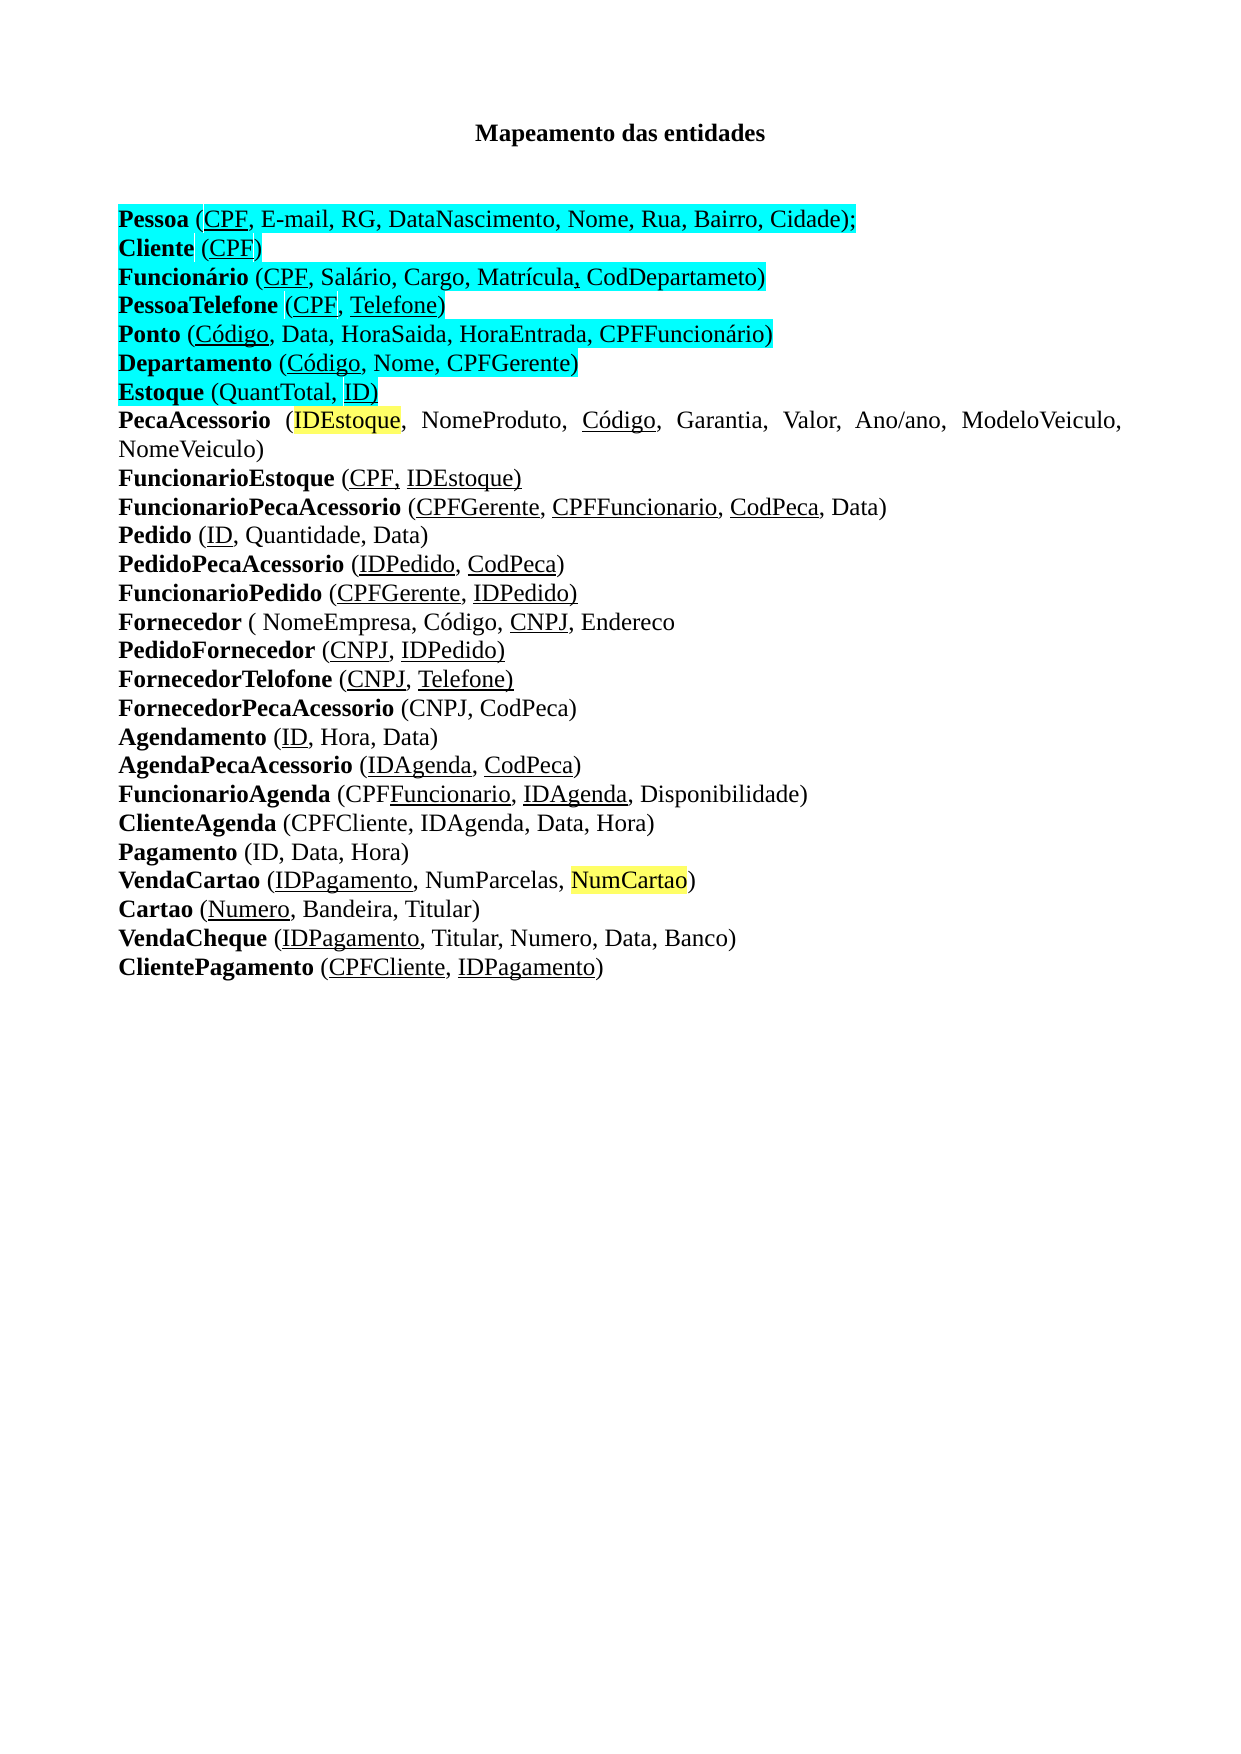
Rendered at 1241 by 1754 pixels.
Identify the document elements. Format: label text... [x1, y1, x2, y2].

text ClienteAgenda (CPFCliente, IDAgenda, Data, Hora) [118, 808, 1122, 837]
text PessoaTelefone (CPF, Telefone) [118, 291, 1122, 319]
text Agendamento (ID, Hora, Data) [118, 722, 1122, 751]
text Departamento (Código, Nome, CPFGerente) [118, 348, 1122, 377]
text VendaCheque (IDPagamento, Titular, Numero, Data, Banco) [118, 923, 1122, 952]
text PedidoPecaAcessorio (IDPedido, CodPeca) [118, 549, 1122, 578]
text ClientePagamento (CPFCliente, IDPagamento) [118, 952, 1122, 981]
text Mapeamento das entidades [118, 118, 1122, 147]
text FornecedorTelofone (CNPJ, Telefone) [118, 664, 1122, 693]
text FuncionarioPecaAcessorio (CPFGerente, CPFFuncionario, CodPeca, Data) [118, 492, 1122, 521]
text Funcionário (CPF, Salário, Cargo, Matrícula, CodDepartameto) [118, 262, 1122, 291]
text Estoque (QuantTotal, ID) [118, 377, 1122, 406]
text Pedido (ID, Quantidade, Data) [118, 521, 1122, 549]
text PedidoFornecedor (CNPJ, IDPedido) [118, 636, 1122, 664]
text FuncionarioPedido (CPFGerente, IDPedido) [118, 578, 1122, 607]
text Cliente (CPF) [118, 233, 1122, 262]
text VendaCartao (IDPagamento, NumParcelas, NumCartao) [118, 866, 1122, 894]
text Ponto (Código, Data, HoraSaida, HoraEntrada, CPFFuncionário) [118, 319, 1122, 348]
text Fornecedor ( NomeEmpresa, Código, CNPJ, Endereco [118, 607, 1122, 636]
text PecaAcessorio (IDEstoque, NomeProduto, Código, Garantia, Valor, Ano/ano, ModeloVeiculo, NomeVeiculo) [118, 406, 1122, 463]
text Cartao (Numero, Bandeira, Titular) [118, 894, 1122, 923]
text Pagamento (ID, Data, Hora) [118, 837, 1122, 866]
text FuncionarioAgenda (CPFFuncionario, IDAgenda, Disponibilidade) [118, 779, 1122, 808]
text FuncionarioEstoque (CPF, IDEstoque) [118, 463, 1122, 492]
text FornecedorPecaAcessorio (CNPJ, CodPeca) [118, 693, 1122, 722]
text Pessoa (CPF, E-mail, RG, DataNascimento, Nome, Rua, Bairro, Cidade); [118, 204, 1122, 233]
text AgendaPecaAcessorio (IDAgenda, CodPeca) [118, 751, 1122, 779]
